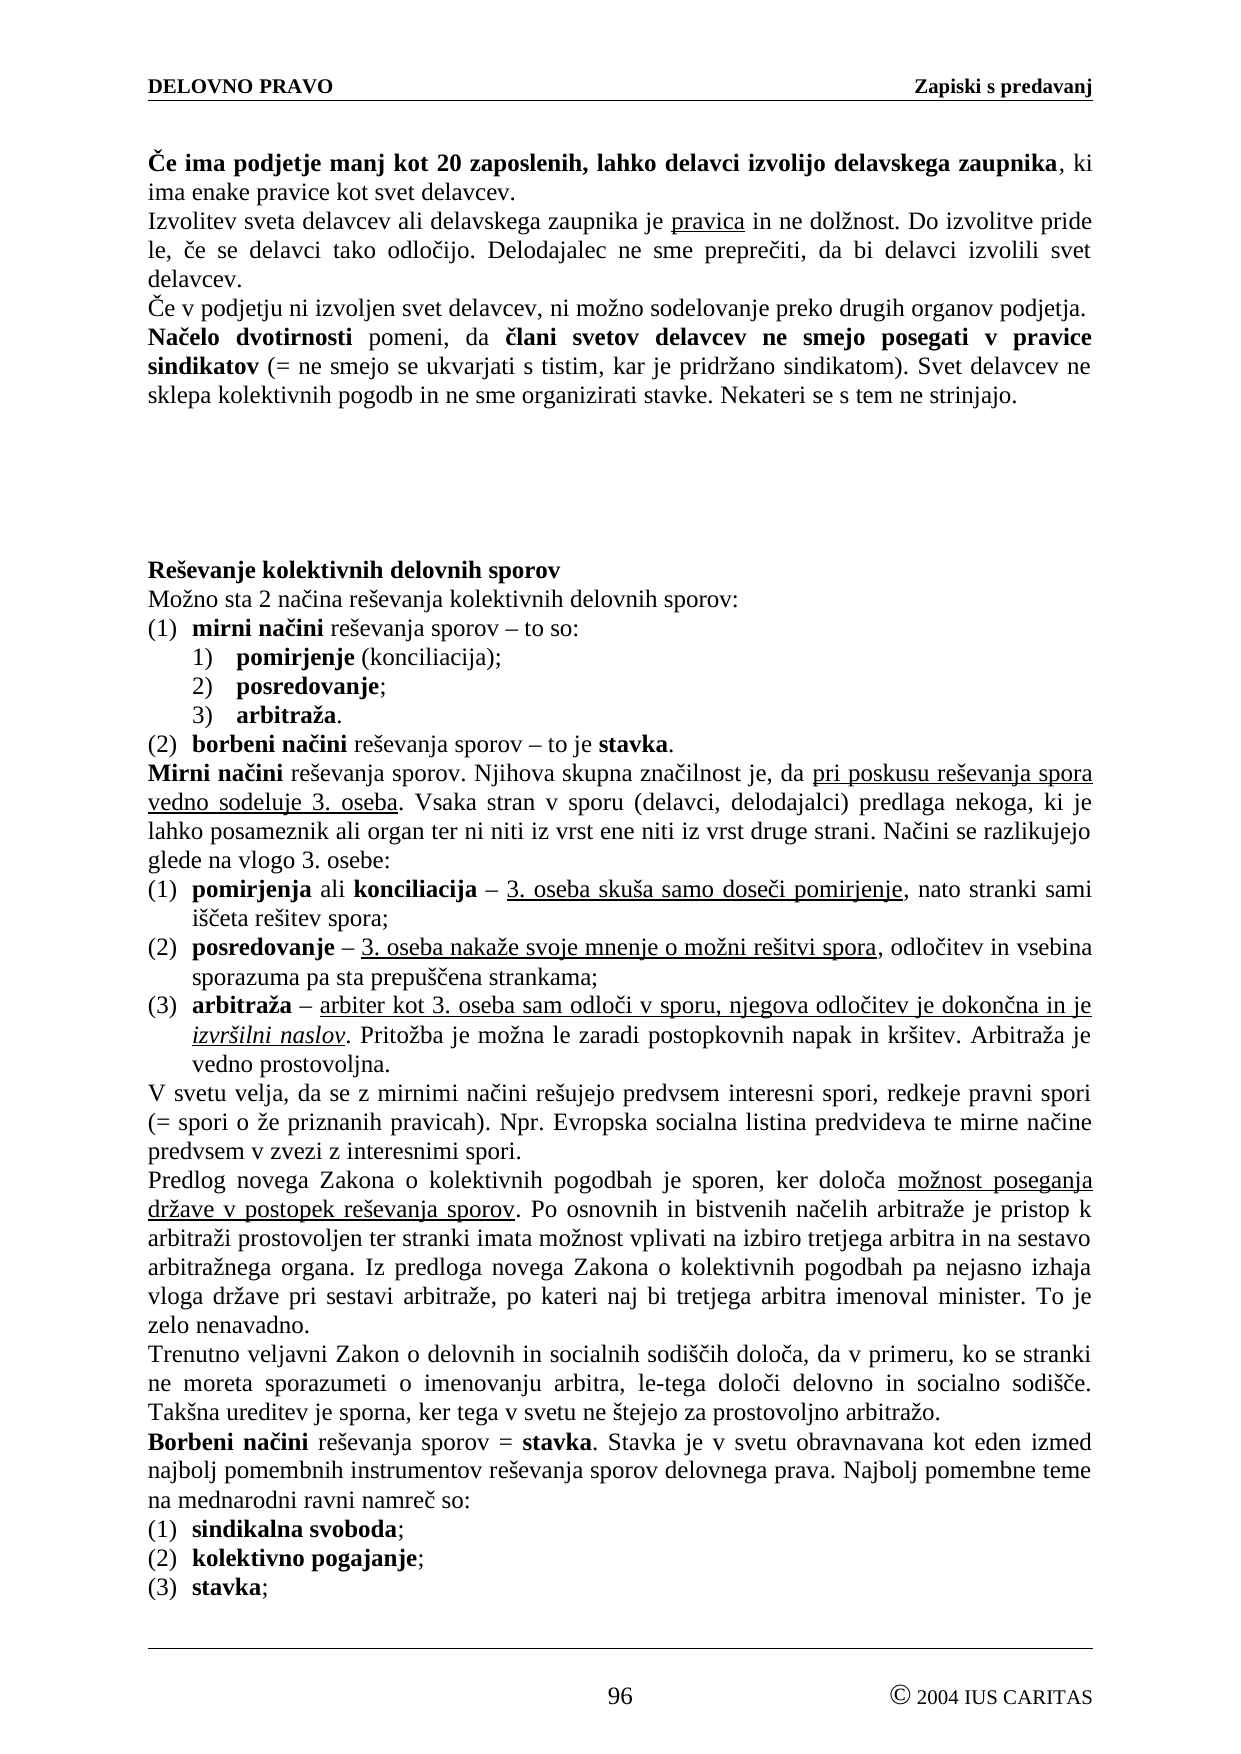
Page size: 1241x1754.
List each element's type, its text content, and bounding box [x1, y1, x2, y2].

text V svetu velja, da se z mirnimi načini rešujejo predvsem interesni spori, redkeje pravni spori (= spori o že priznanih pravicah). Npr. Evropska socialna listina predvideva te mirne načine predvsem v zvezi z interesnimi spori. [148, 1078, 1093, 1165]
text Če v podjetju ni izvoljen svet delavcev, ni možno sodelovanje preko drugih organov podjetja. [148, 293, 1093, 322]
list posredovanje; [192, 671, 1093, 700]
list kolektivno pogajanje; [148, 1543, 1093, 1572]
list arbitraža. [192, 700, 1093, 729]
list pomirjenja ali konciliacija – 3. oseba skuša samo doseči pomirjenje, nato stranki sami iščeta rešitev spora; [148, 874, 1093, 932]
list arbitraža – arbiter kot 3. oseba sam odloči v sporu, njegova odločitev je dokončna in je izvršilni naslov. Pritožba je možna le zaradi postopkovnih napak in kršitev. Arbitraža je vedno prostovoljna. [148, 990, 1093, 1078]
list sindikalna svoboda; [148, 1513, 1093, 1543]
text Mirni načini reševanja sporov. Njihova skupna značilnost je, da pri poskusu reševanja spora vedno sodeluje 3. oseba. Vsaka stran v sporu (delavci, delodajalci) predlaga nekoga, ki je lahko posameznik ali organ ter ni niti iz vrst ene niti iz vrst druge strani. Načini se razlikujejo glede na vlogo 3. osebe: [148, 758, 1093, 874]
list stavka; [148, 1572, 1093, 1601]
text Reševanje kolektivnih delovnih sporov [148, 554, 1093, 583]
text Možno sta 2 načina reševanja kolektivnih delovnih sporov: [148, 583, 1093, 613]
text Trenutno veljavni Zakon o delovnih in socialnih sodiščih določa, da v primeru, ko se stranki ne moreta sporazumeti o imenovanju arbitra, le-tega določi delovno in socialno sodišče. Takšna ureditev je sporna, ker tega v svetu ne štejejo za prostovoljno arbitražo. [148, 1339, 1093, 1426]
text Izvolitev sveta delavcev ali delavskega zaupnika je pravica in ne dolžnost. Do izvolitve pride le, če se delavci tako odločijo. Delodajalec ne sme preprečiti, da bi delavci izvolili svet delavcev. [148, 206, 1093, 293]
list pomirjenje (konciliacija); [192, 642, 1093, 671]
text Predlog novega Zakona o kolektivnih pogodbah je sporen, ker določa možnost poseganja države v postopek reševanja sporov. Po osnovnih in bistvenih načelih arbitraže je pristop k arbitraži prostovoljen ter stranki imata možnost vplivati na izbiro tretjega arbitra in na sestavo arbitražnega organa. Iz predloga novega Zakona o kolektivnih pogodbah pa nejasno izhaja vloga države pri sestavi arbitraže, po kateri naj bi tretjega arbitra imenoval minister. To je zelo nenavadno. [148, 1165, 1093, 1339]
list posredovanje – 3. oseba nakaže svoje mnenje o možni rešitvi spora, odločitev in vsebina sporazuma pa sta prepuščena strankama; [148, 932, 1093, 990]
list mirni načini reševanja sporov – to so: [148, 613, 1093, 642]
text Če ima podjetje manj kot 20 zaposlenih, lahko delavci izvolijo delavskega zaupnika, ki ima enake pravice kot svet delavcev. [148, 148, 1093, 206]
text Borbeni načini reševanja sporov = stavka. Stavka je v svetu obravnavana kot eden izmed najbolj pomembnih instrumentov reševanja sporov delovnega prava. Najbolj pomembne teme na mednarodni ravni namreč so: [148, 1426, 1093, 1513]
list borbeni načini reševanja sporov – to je stavka. [148, 729, 1093, 758]
text Načelo dvotirnosti pomeni, da člani svetov delavcev ne smejo posegati v pravice sindikatov (= ne smejo se ukvarjati s tistim, kar je pridržano sindikatom). Svet delavcev ne sklepa kolektivnih pogodb in ne sme organizirati stavke. Nekateri se s tem ne strinjajo. [148, 322, 1093, 409]
